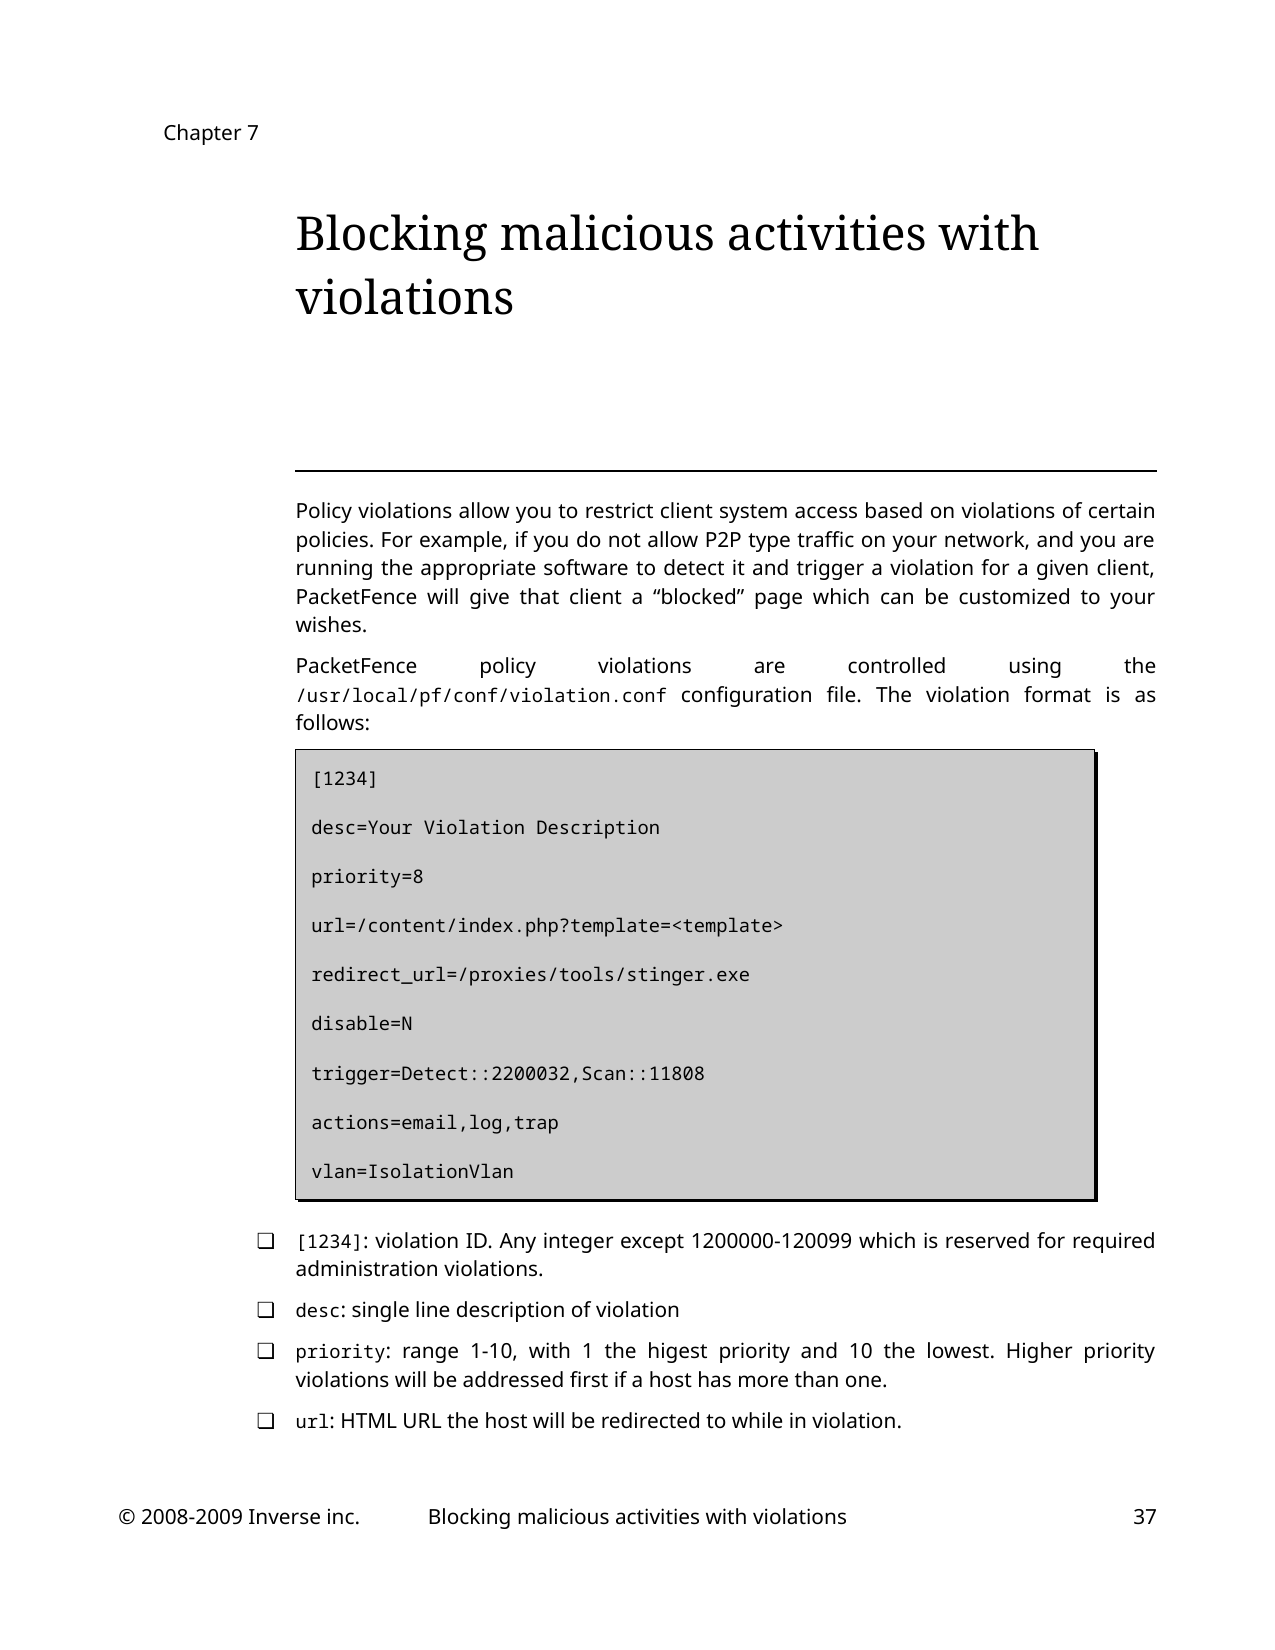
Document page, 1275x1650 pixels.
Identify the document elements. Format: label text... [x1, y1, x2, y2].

text actions=email,log,trap [296, 1093, 1094, 1134]
list ❏ url: HTML URL the host will be redirected to while in violation. [256, 1406, 1157, 1434]
text vlan=IsolationVlan [296, 1142, 1094, 1199]
list ❏ desc: single line description of violation [256, 1296, 1157, 1324]
text desc=Your Violation Description [296, 798, 1094, 839]
text disable=N [296, 995, 1094, 1036]
text [1234] [296, 750, 1094, 790]
list ❏ [1234]: violation ID. Any integer except 1200000-120099 which is reserved for required administration violations. [256, 1226, 1157, 1283]
text PacketFence policy violations are controlled using the /usr/local/pf/conf/violation.conf configuration file. The violation format is as follows: [295, 651, 1157, 737]
text priority=8 [296, 847, 1094, 889]
text url=/content/index.php?template=<template> [296, 897, 1094, 938]
subtitle Blocking malicious activities with violations [295, 201, 1157, 470]
text redirect_url=/proxies/tools/stinger.exe [296, 946, 1094, 987]
list ❏ priority: range 1-10, with 1 the higest priority and 10 the lowest. Higher priority violations will be addressed first if a host has more than one. [256, 1336, 1157, 1393]
text trigger=Detect::2200032,Scan::11808 [296, 1044, 1094, 1085]
text Policy violations allow you to restrict client system access based on violations of certain policies. For example, if you do not allow P2P type traffic on your network, and you are running the appropriate software to detect it and trigger a violation for a given client, PacketFence will give that client a “blocked” page which can be customized to your wishes. [295, 497, 1157, 639]
